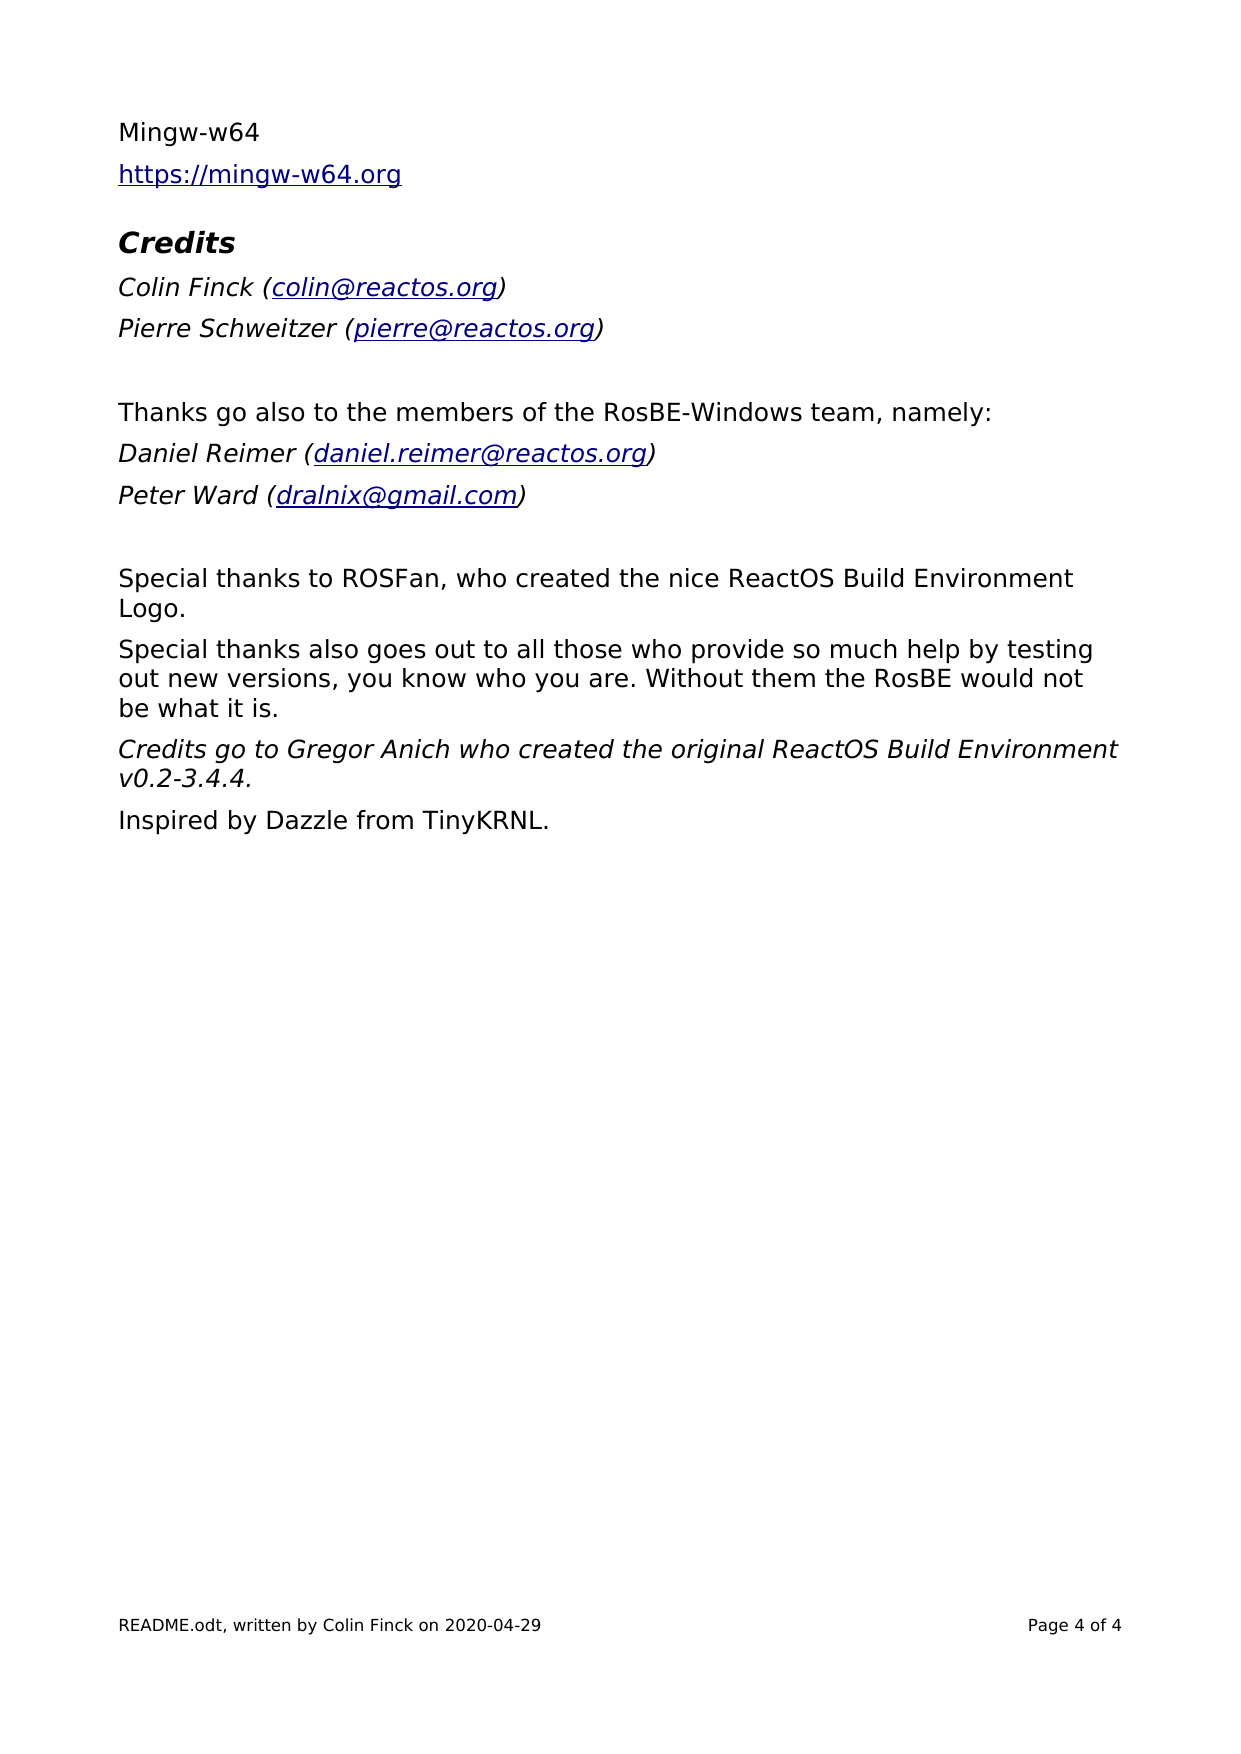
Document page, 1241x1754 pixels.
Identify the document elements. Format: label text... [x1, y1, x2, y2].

text Peter Ward (dralnix@gmail.com) [118, 481, 1122, 510]
text Colin Finck (colin@reactos.org) [118, 273, 1122, 302]
text Special thanks to ROSFan, who created the nice ReactOS Build Environment Logo. [118, 564, 1122, 623]
text Daniel Reimer (daniel.reimer@reactos.org) [118, 439, 1122, 469]
text Special thanks also goes out to all those who provide so much help by testing out new versions, you know who you are. Without them the RosBE would not be what it is. [118, 635, 1122, 723]
text Credits go to Gregor Anich who created the original ReactOS Build Environment v0.2-3.4.4. [118, 735, 1122, 794]
text Pierre Schweitzer (pierre@reactos.org) [118, 314, 1122, 344]
subtitle Credits [118, 226, 1122, 260]
text https://mingw-w64.org [118, 160, 1122, 189]
text Inspired by Dazzle from TinyKRNL. [118, 806, 1122, 835]
text Thanks go also to the members of the RosBE-Windows team, namely: [118, 398, 1122, 427]
text Mingw-w64 [118, 118, 1122, 147]
